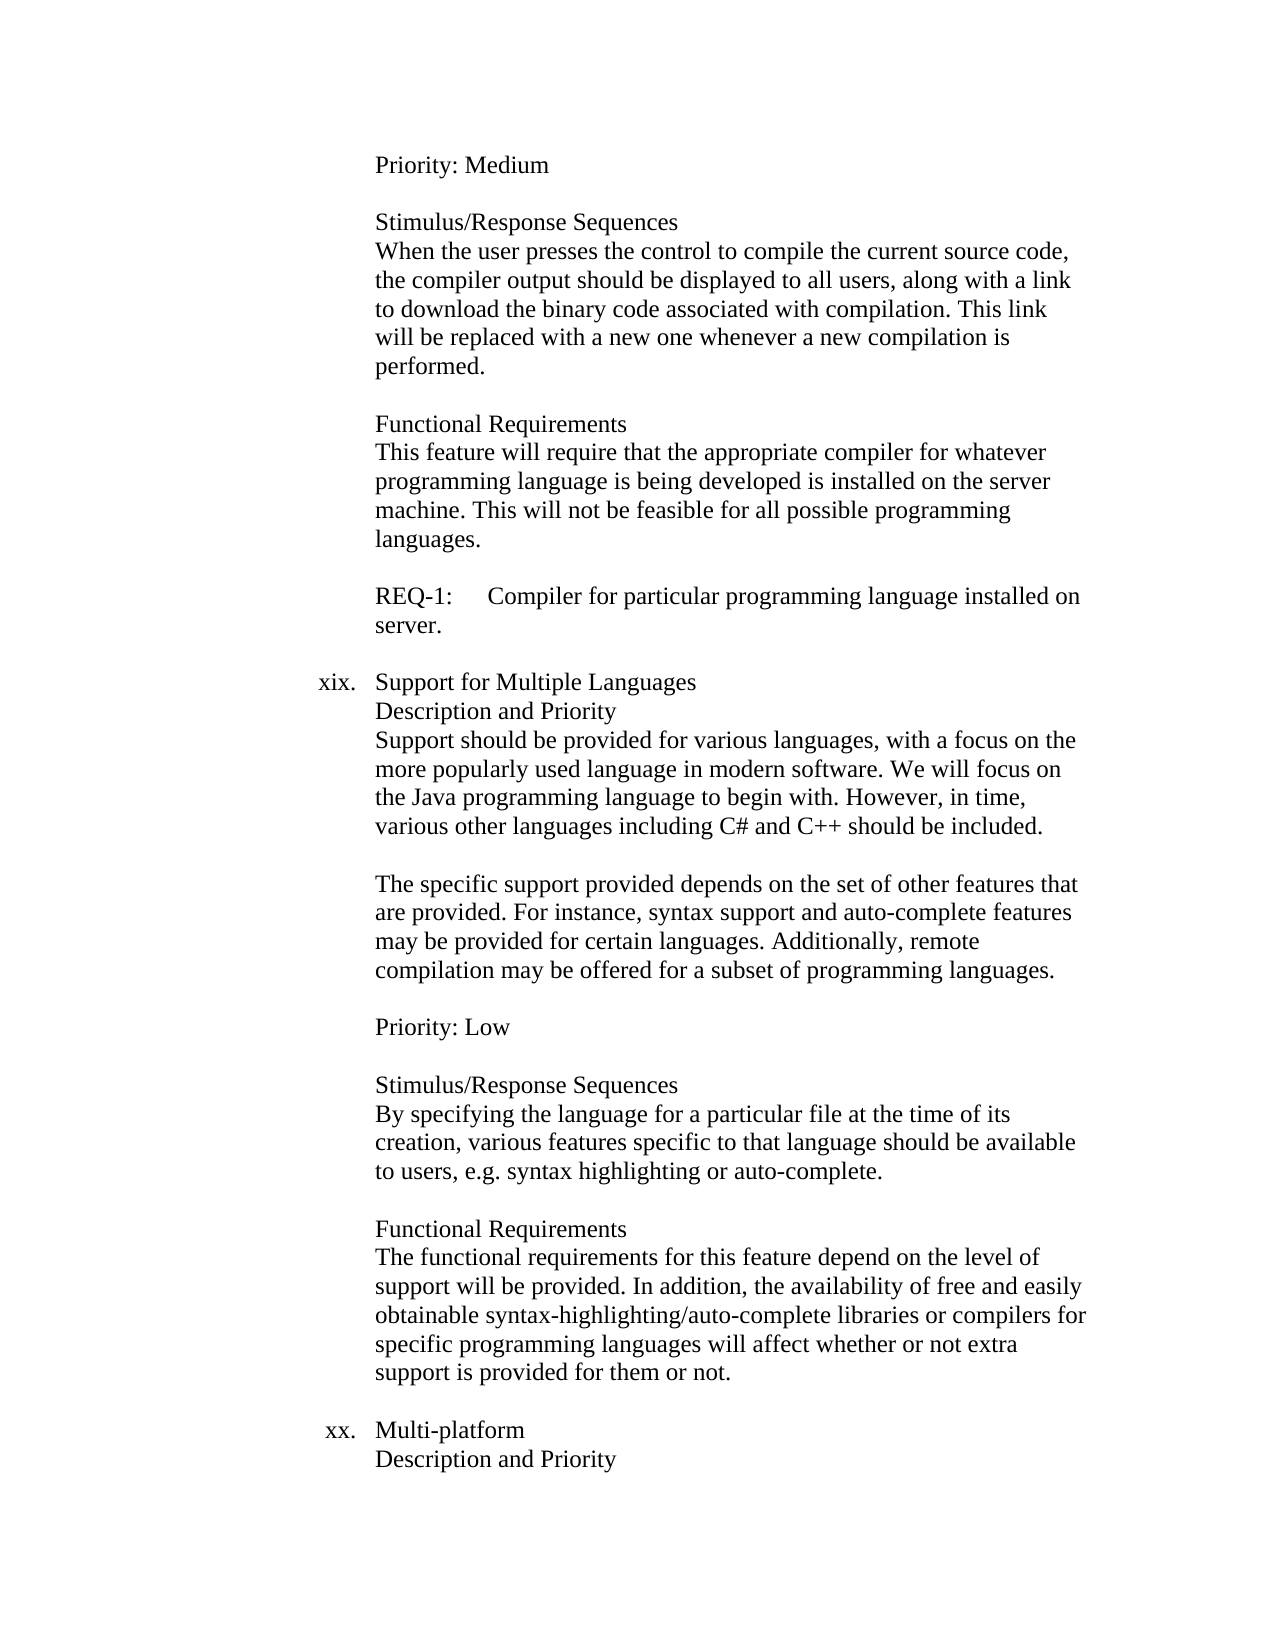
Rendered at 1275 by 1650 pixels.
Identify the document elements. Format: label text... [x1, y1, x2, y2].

list Support should be provided for various languages, with a focus on the more popularly used language in modern software. We will focus on the Java programming language to begin with. However, in time, various other languages including C# and C++ should be included. [356, 725, 1087, 840]
list When the user presses the control to compile the current source code, the compiler output should be displayed to all users, along with a link to download the binary code associated with compilation. This link will be replaced with a new one whenever a new compilation is performed. [356, 236, 1087, 380]
list Stimulus/Response Sequences [356, 1070, 1087, 1099]
list Support for Multiple Languages [356, 667, 1087, 696]
list Functional Requirements [356, 409, 1087, 437]
list Priority: Medium [356, 150, 1087, 179]
list REQ-1: Compiler for particular programming language installed on server. [356, 581, 1087, 639]
list By specifying the language for a particular file at the time of its creation, various features specific to that language should be available to users, e.g. syntax highlighting or auto-complete. [356, 1099, 1087, 1185]
list Priority: Low [356, 1012, 1087, 1041]
list The functional requirements for this feature depend on the level of support will be provided. In addition, the availability of free and easily obtainable syntax-highlighting/auto-complete libraries or compilers for specific programming languages will affect whether or not extra support is provided for them or not. [356, 1242, 1087, 1386]
list The specific support provided depends on the set of other features that are provided. For instance, syntax support and auto-complete features may be provided for certain languages. Additionally, remote compilation may be offered for a subset of programming languages. [356, 869, 1087, 984]
list Multi-platform [356, 1415, 1087, 1444]
list Stimulus/Response Sequences [356, 207, 1087, 236]
list Functional Requirements [356, 1214, 1087, 1242]
list Description and Priority [356, 696, 1087, 725]
list This feature will require that the appropriate compiler for whatever programming language is being developed is installed on the server machine. This will not be feasible for all possible programming languages. [356, 437, 1087, 552]
list Description and Priority [356, 1444, 1087, 1472]
